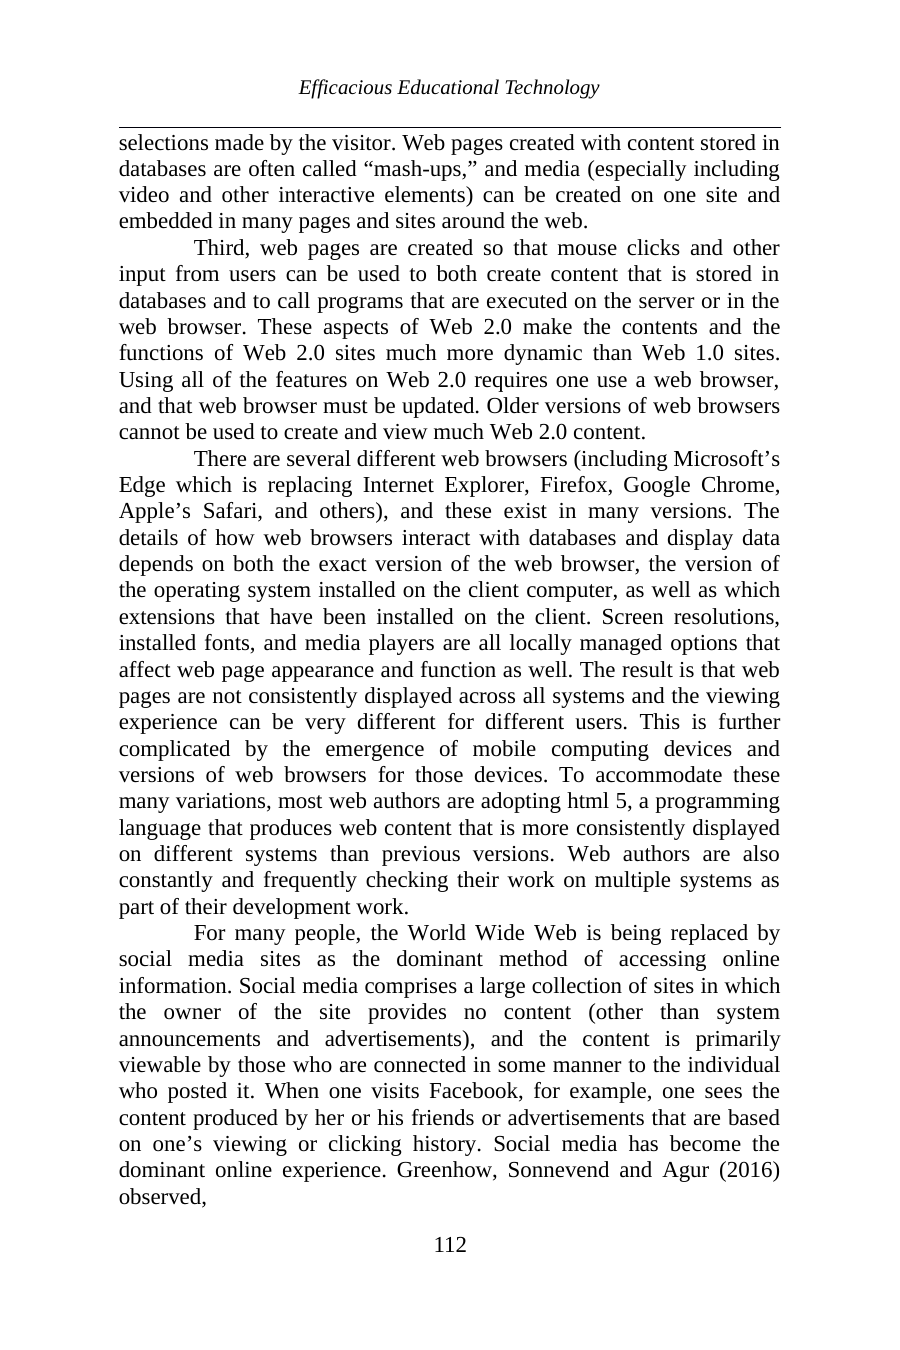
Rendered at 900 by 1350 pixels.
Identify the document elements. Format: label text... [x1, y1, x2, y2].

text There are several different web browsers (including Microsoft’s Edge which is replacing Internet Explorer, Firefox, Google Chrome, Apple’s Safari, and others), and these exist in many versions. The details of how web browsers interact with databases and display data depends on both the exact version of the web browser, the version of the operating system installed on the client computer, as well as which extensions that have been installed on the client. Screen resolutions, installed fonts, and media players are all locally managed options that affect web page appearance and function as well. The result is that web pages are not consistently displayed across all systems and the viewing experience can be very different for different users. This is further complicated by the emergence of mobile computing devices and versions of web browsers for those devices. To accommodate these many variations, most web authors are adopting html 5, a programming language that produces web content that is more consistently displayed on different systems than previous versions. Web authors are also constantly and frequently checking their work on multiple systems as part of their development work. [118, 445, 781, 919]
text selections made by the visitor. Web pages created with content stored in databases are often called “mash-ups,” and media (especially including video and other interactive elements) can be created on one site and embedded in many pages and sites around the web. [118, 128, 781, 234]
text Third, web pages are created so that mouse clicks and other input from users can be used to both create content that is stored in databases and to call programs that are executed on the server or in the web browser. These aspects of Web 2.0 make the contents and the functions of Web 2.0 sites much more dynamic than Web 1.0 sites. Using all of the features on Web 2.0 requires one use a web browser, and that web browser must be updated. Older versions of web browsers cannot be used to create and view much Web 2.0 content. [118, 234, 781, 445]
text For many people, the World Wide Web is being replaced by social media sites as the dominant method of accessing online information. Social media comprises a large collection of sites in which the owner of the site provides no content (other than system announcements and advertisements), and the content is primarily viewable by those who are connected in some manner to the individual who posted it. When one visits Facebook, for example, one sees the content produced by her or his friends or advertisements that are based on one’s viewing or clicking history. Social media has become the dominant online experience. Greenhow, Sonnevend and Agur (2016) observed, [118, 919, 781, 1209]
